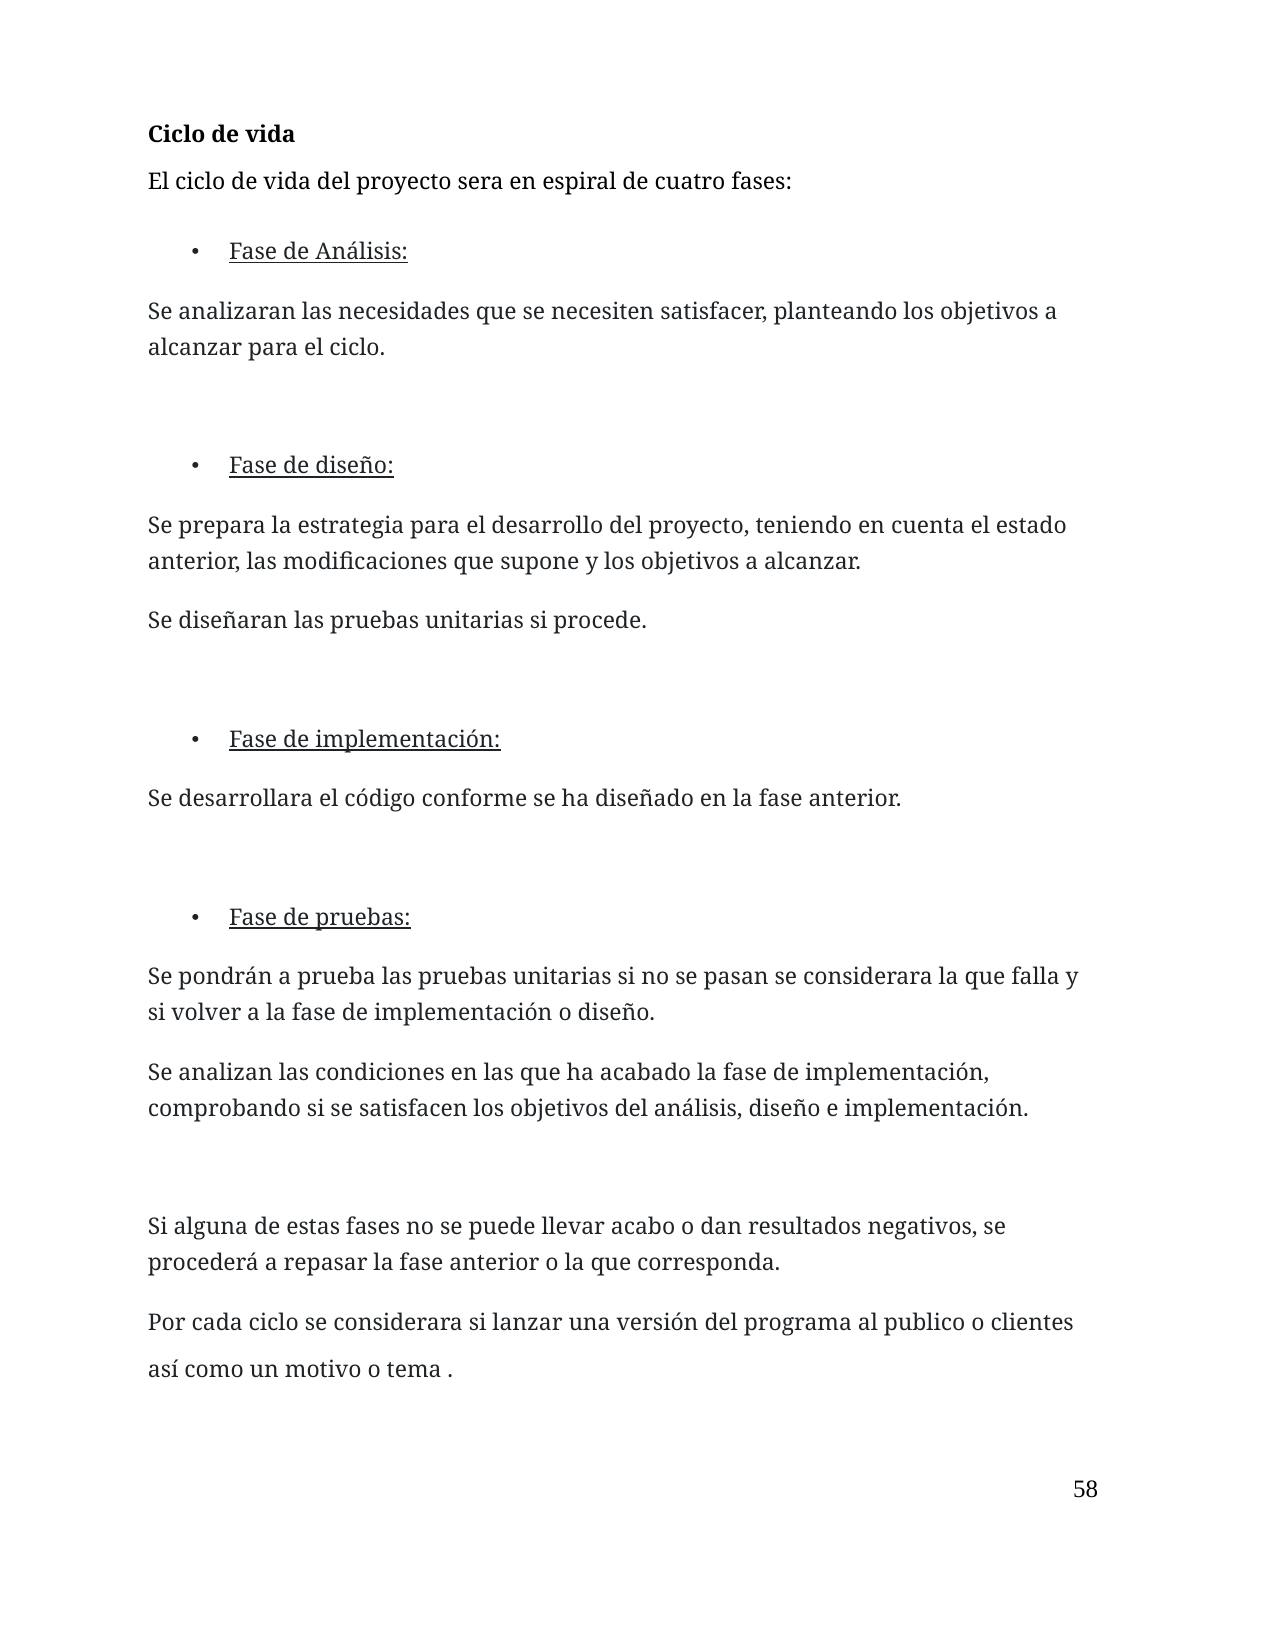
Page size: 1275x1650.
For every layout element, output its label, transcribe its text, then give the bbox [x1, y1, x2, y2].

text Se desarrollara el código conforme se ha diseñado en la fase anterior. [148, 782, 1098, 813]
list Fase de Análisis: [191, 235, 1098, 267]
text Se analizaran las necesidades que se necesiten satisfacer, planteando los objetivos a alcanzar para el ciclo. [148, 295, 1098, 362]
text Ciclo de vida [148, 118, 1098, 149]
text Se analizan las condiciones en las que ha acabado la fase de implementación, comprobando si se satisfacen los objetivos del análisis, diseño e implementación. [148, 1056, 1098, 1123]
text Si alguna de estas fases no se puede llevar acabo o dan resultados negativos, se procederá a repasar la fase anterior o la que corresponda. [148, 1210, 1098, 1277]
text Se pondrán a prueba las pruebas unitarias si no se pasan se considerara la que falla y si volver a la fase de implementación o diseño. [148, 960, 1098, 1027]
list Fase de implementación: [191, 723, 1098, 754]
text Por cada ciclo se considerara si lanzar una versión del programa al publico o clientes así como un motivo o tema . [148, 1306, 1098, 1384]
list Fase de pruebas: [191, 901, 1098, 932]
text Se diseñaran las pruebas unitarias si procede. [148, 604, 1098, 635]
text El ciclo de vida del proyecto sera en espiral de cuatro fases: [148, 165, 1098, 196]
list Fase de diseño: [191, 449, 1098, 481]
text Se prepara la estrategia para el desarrollo del proyecto, teniendo en cuenta el estado anterior, las modificaciones que supone y los objetivos a alcanzar. [148, 509, 1098, 576]
